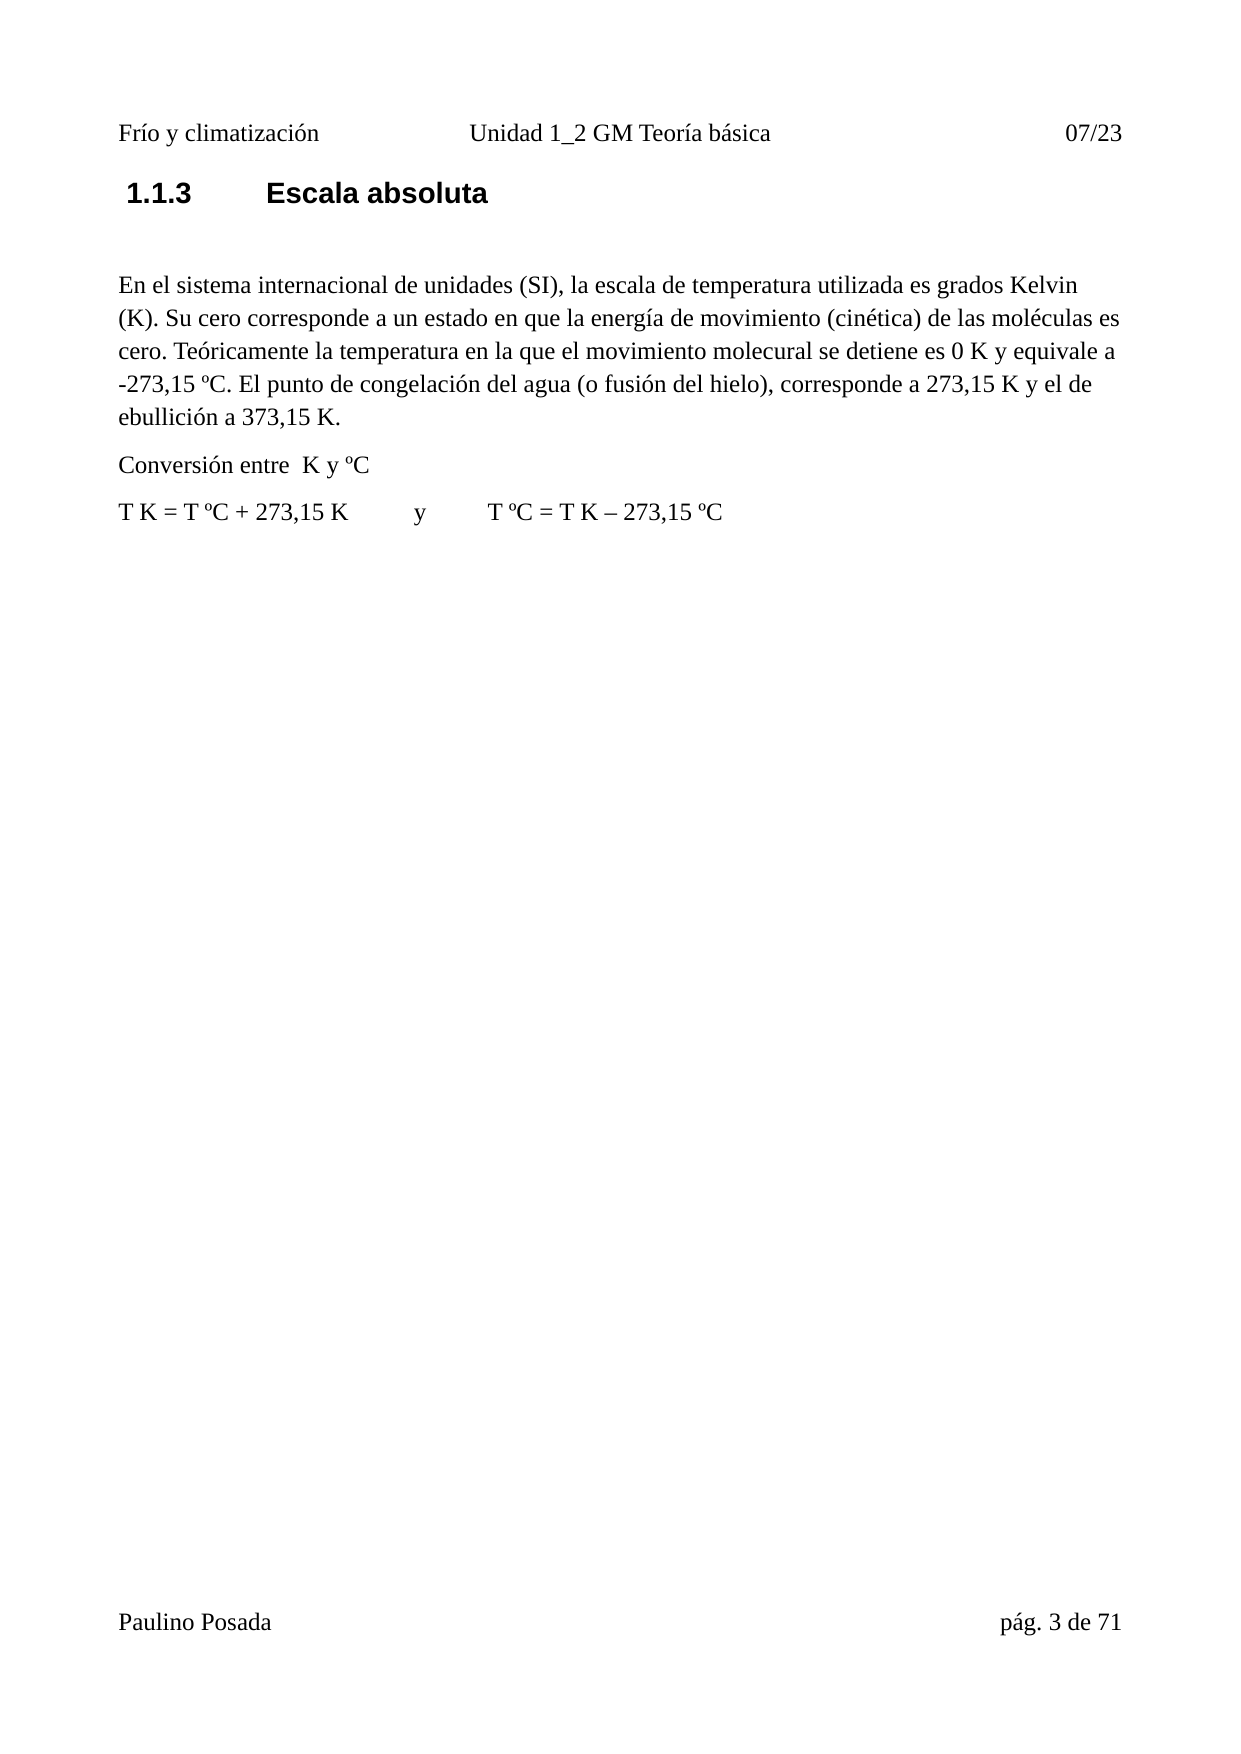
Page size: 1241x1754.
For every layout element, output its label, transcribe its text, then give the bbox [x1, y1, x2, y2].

subtitle Escala absoluta [118, 176, 1122, 210]
text T K = T ºC + 273,15 K y T ºC = T K – 273,15 ºC [118, 497, 1122, 526]
text Conversión entre K y ºC [118, 450, 1122, 479]
text En el sistema internacional de unidades (SI), la escala de temperatura utilizada es grados Kelvin (K). Su cero corresponde a un estado en que la energía de movimiento (cinética) de las moléculas es cero. Teóricamente la temperatura en la que el movimiento molecural se detiene es 0 K y equivale a -273,15 ºC. El punto de congelación del agua (o fusión del hielo), corresponde a 273,15 K y el de ebullición a 373,15 K. [118, 270, 1122, 431]
